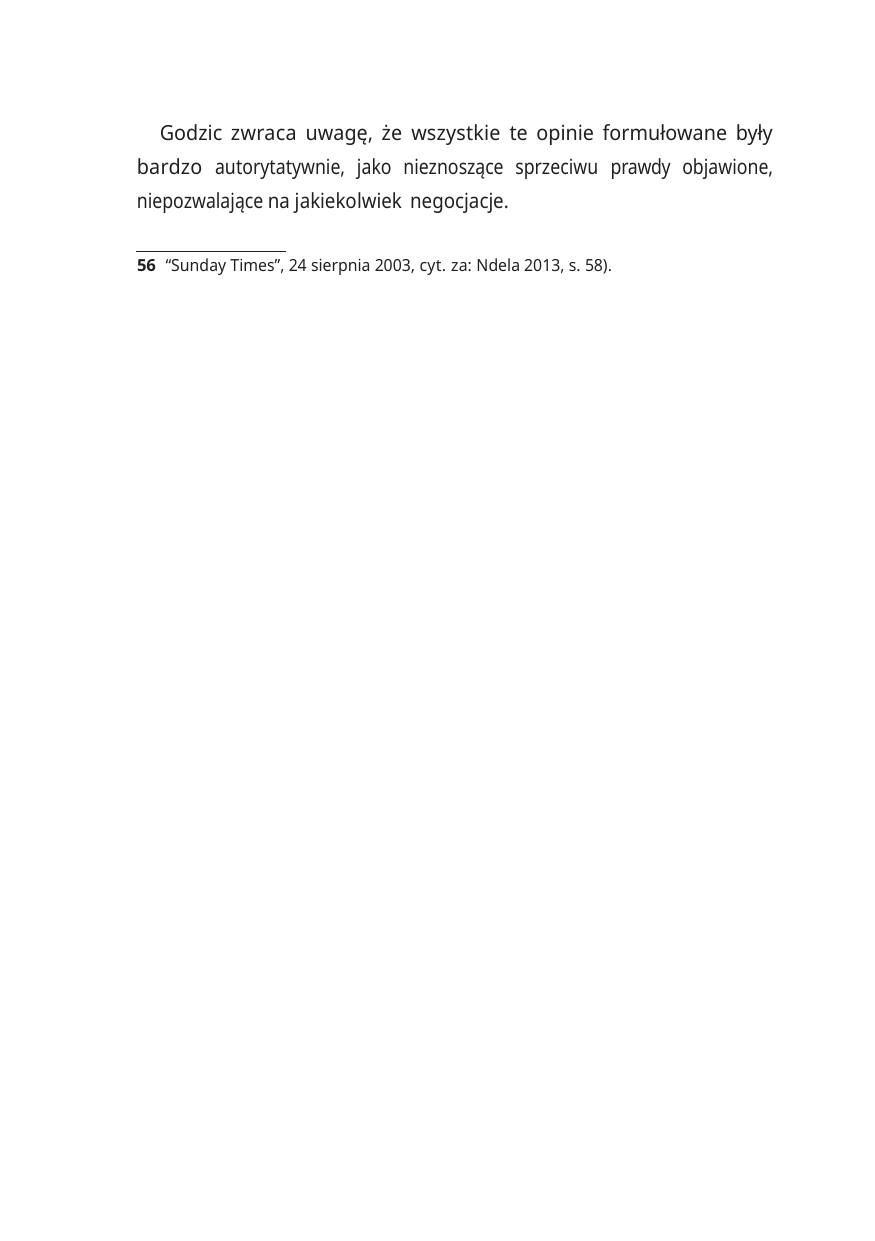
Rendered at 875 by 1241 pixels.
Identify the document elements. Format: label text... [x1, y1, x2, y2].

text Godzic zwraca uwagę, że wszystkie te opinie formułowane były bardzo autorytatywnie, jako nieznoszące sprzeciwu prawdy objawione, niepozwalające na jakiekolwiek negocjacje. [137, 118, 773, 215]
list “Sunday Times”, 24 sierpnia 2003, cyt. za: Ndela 2013, s. 58). [137, 253, 791, 276]
